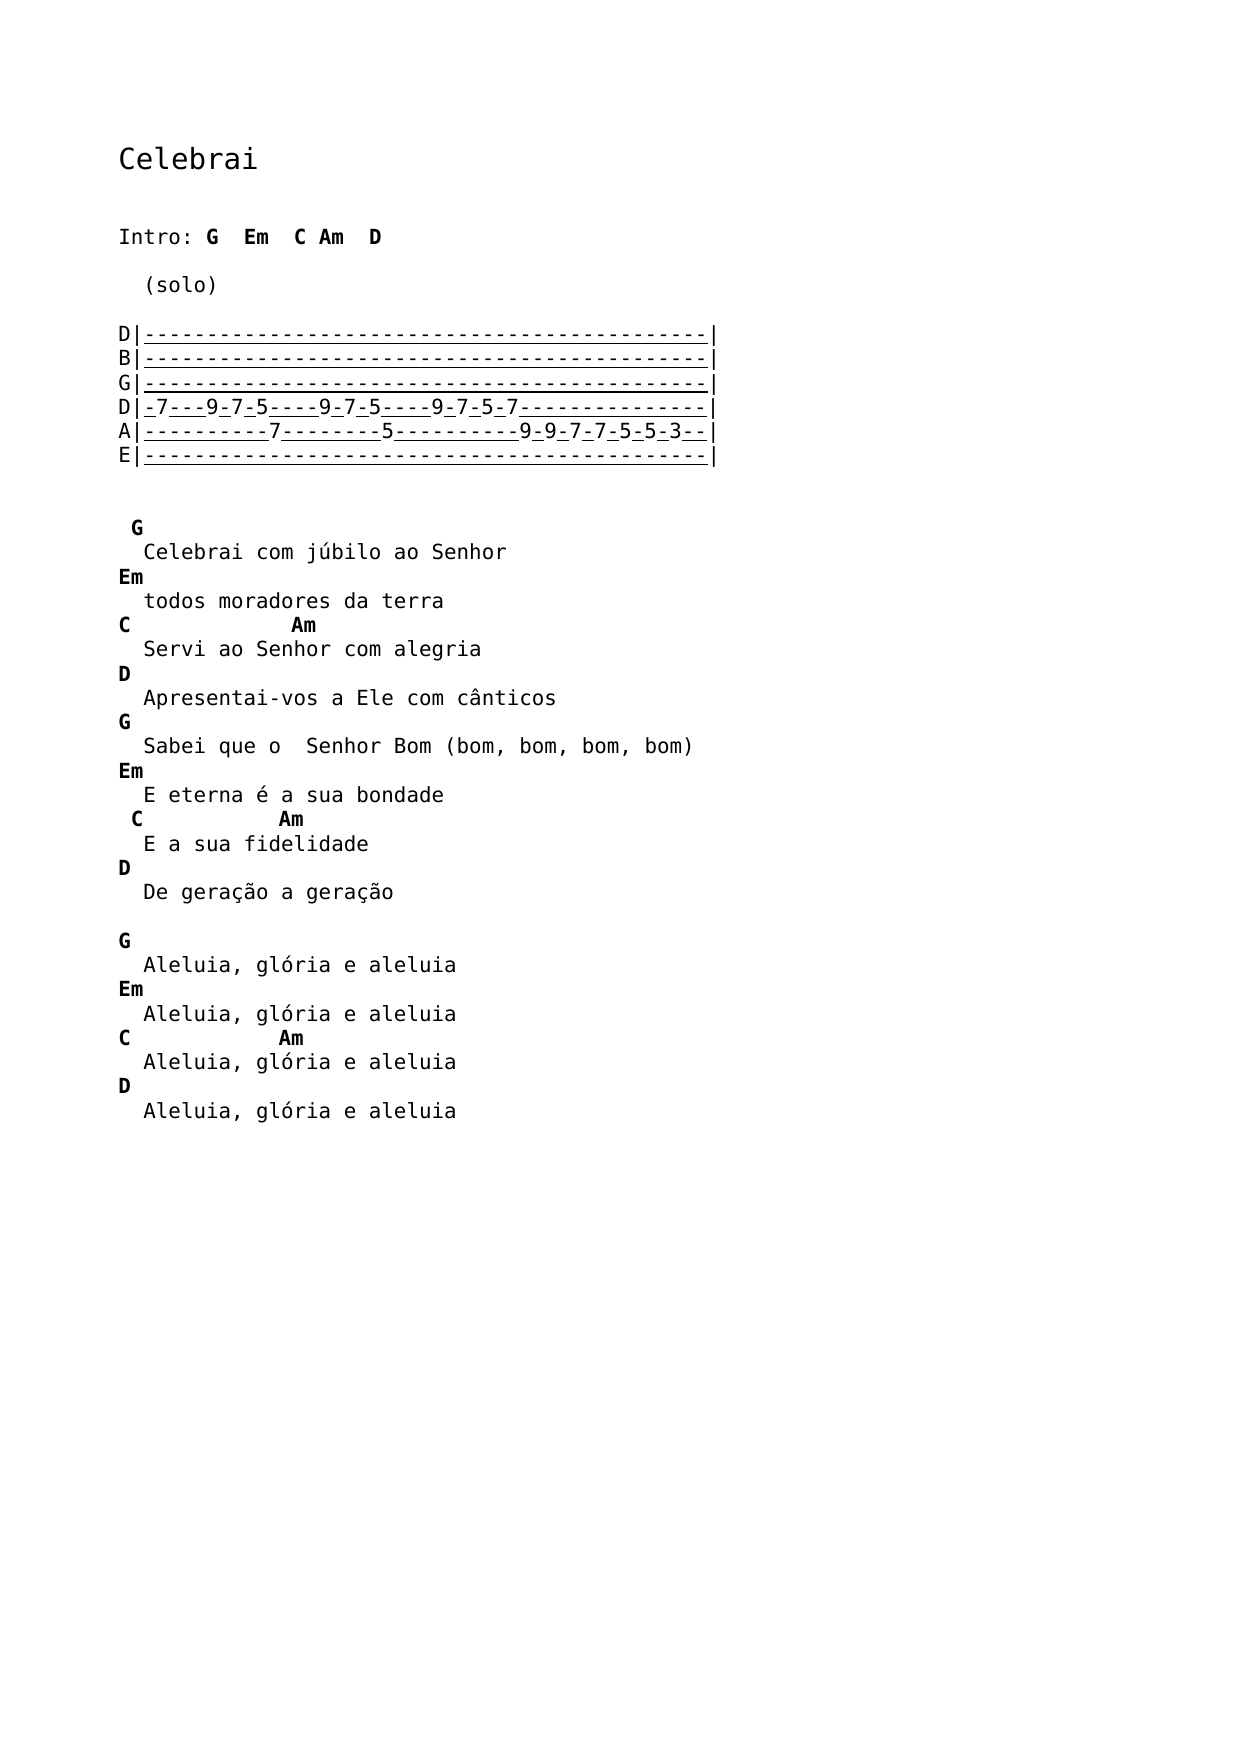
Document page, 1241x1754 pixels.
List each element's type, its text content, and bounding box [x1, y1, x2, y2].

text Intro: G Em C Am D [118, 225, 1122, 249]
text G [118, 710, 1122, 734]
text G|---------------------------------------------| [118, 371, 1122, 395]
text C Am [118, 807, 1122, 832]
text Em [118, 759, 1122, 783]
text D|-7---9-7-5----9-7-5----9-7-5-7---------------| [118, 395, 1122, 419]
text G [118, 516, 1122, 540]
text Aleluia, glória e aleluia [118, 953, 1122, 977]
text De geração a geração [118, 880, 1122, 904]
text Aleluia, glória e aleluia [118, 1002, 1122, 1026]
text Servi ao Senhor com alegria [118, 637, 1122, 662]
text Apresentai-vos a Ele com cânticos [118, 686, 1122, 710]
text Celebrai com júbilo ao Senhor [118, 540, 1122, 565]
text Sabei que o Senhor Bom (bom, bom, bom, bom) [118, 734, 1122, 759]
text B|---------------------------------------------| [118, 346, 1122, 371]
text C Am [118, 613, 1122, 637]
text E|---------------------------------------------| [118, 443, 1122, 468]
text C Am [118, 1026, 1122, 1050]
text A|----------7--------5----------9-9-7-7-5-5-3--| [118, 419, 1122, 443]
text Em [118, 977, 1122, 1002]
text Aleluia, glória e aleluia [118, 1099, 1122, 1123]
text E a sua fidelidade [118, 832, 1122, 856]
text E eterna é a sua bondade [118, 783, 1122, 807]
text todos moradores da terra [118, 589, 1122, 613]
text G [118, 929, 1122, 953]
text (solo) [118, 273, 1122, 298]
text D [118, 856, 1122, 880]
text D [118, 1074, 1122, 1099]
text Em [118, 565, 1122, 589]
text Celebrai [118, 142, 1122, 176]
text D [118, 662, 1122, 686]
text Aleluia, glória e aleluia [118, 1050, 1122, 1074]
text D|---------------------------------------------| [118, 322, 1122, 346]
